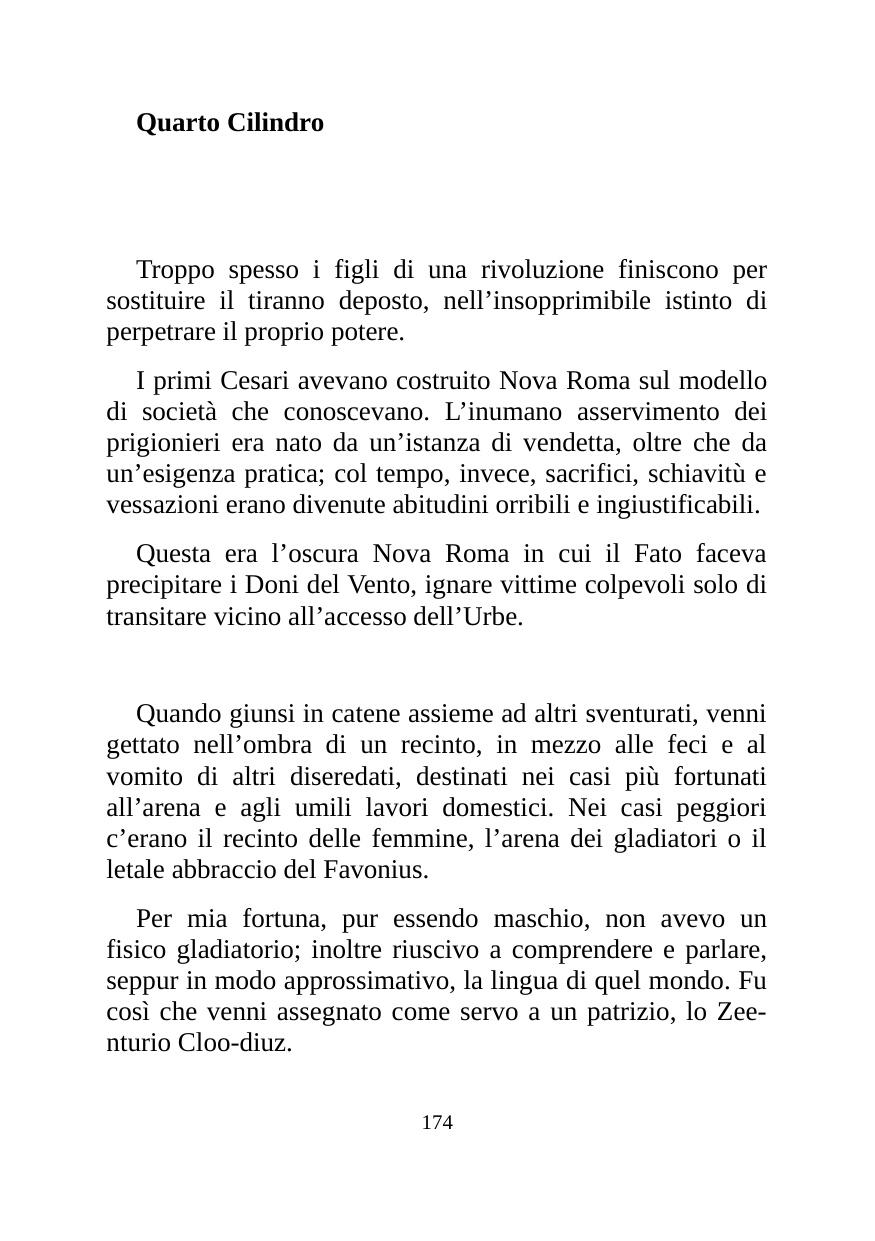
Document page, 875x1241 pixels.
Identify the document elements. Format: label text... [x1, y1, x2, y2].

text I primi Cesari avevano costruito Nova Roma sul modello di società che conoscevano. L’inumano asservimento dei prigionieri era nato da un’istanza di vendetta, oltre che da un’esigenza pratica; col tempo, invece, sacrifici, schiavitù e vessazioni erano divenute abitudini orribili e ingiustificabili. [106, 364, 768, 520]
text Troppo spesso i figli di una rivoluzione finiscono per sostituire il tiranno deposto, nell’insopprimibile istinto di perpetrare il proprio potere. [106, 253, 768, 346]
text Quarto Cilindro [106, 106, 768, 137]
text Questa era l’oscura Nova Roma in cui il Fato faceva precipitare i Doni del Vento, ignare vittime colpevoli solo di transitare vicino all’accesso dell’Urbe. [106, 537, 768, 631]
text Per mia fortuna, pur essendo maschio, non avevo un fisico gladiatorio; inoltre riuscivo a comprendere e parlare, seppur in modo approssimativo, la lingua di quel mondo. Fu così che venni assegnato come servo a un patrizio, lo Zee-nturio Cloo-diuz. [106, 902, 768, 1058]
text Quando giunsi in catene assieme ad altri sventurati, venni gettato nell’ombra di un recinto, in mezzo alle feci e al vomito di altri diseredati, destinati nei casi più fortunati all’arena e agli umili lavori domestici. Nei casi peggiori c’erano il recinto delle femmine, l’arena dei gladiatori o il letale abbraccio del Favonius. [106, 697, 768, 884]
